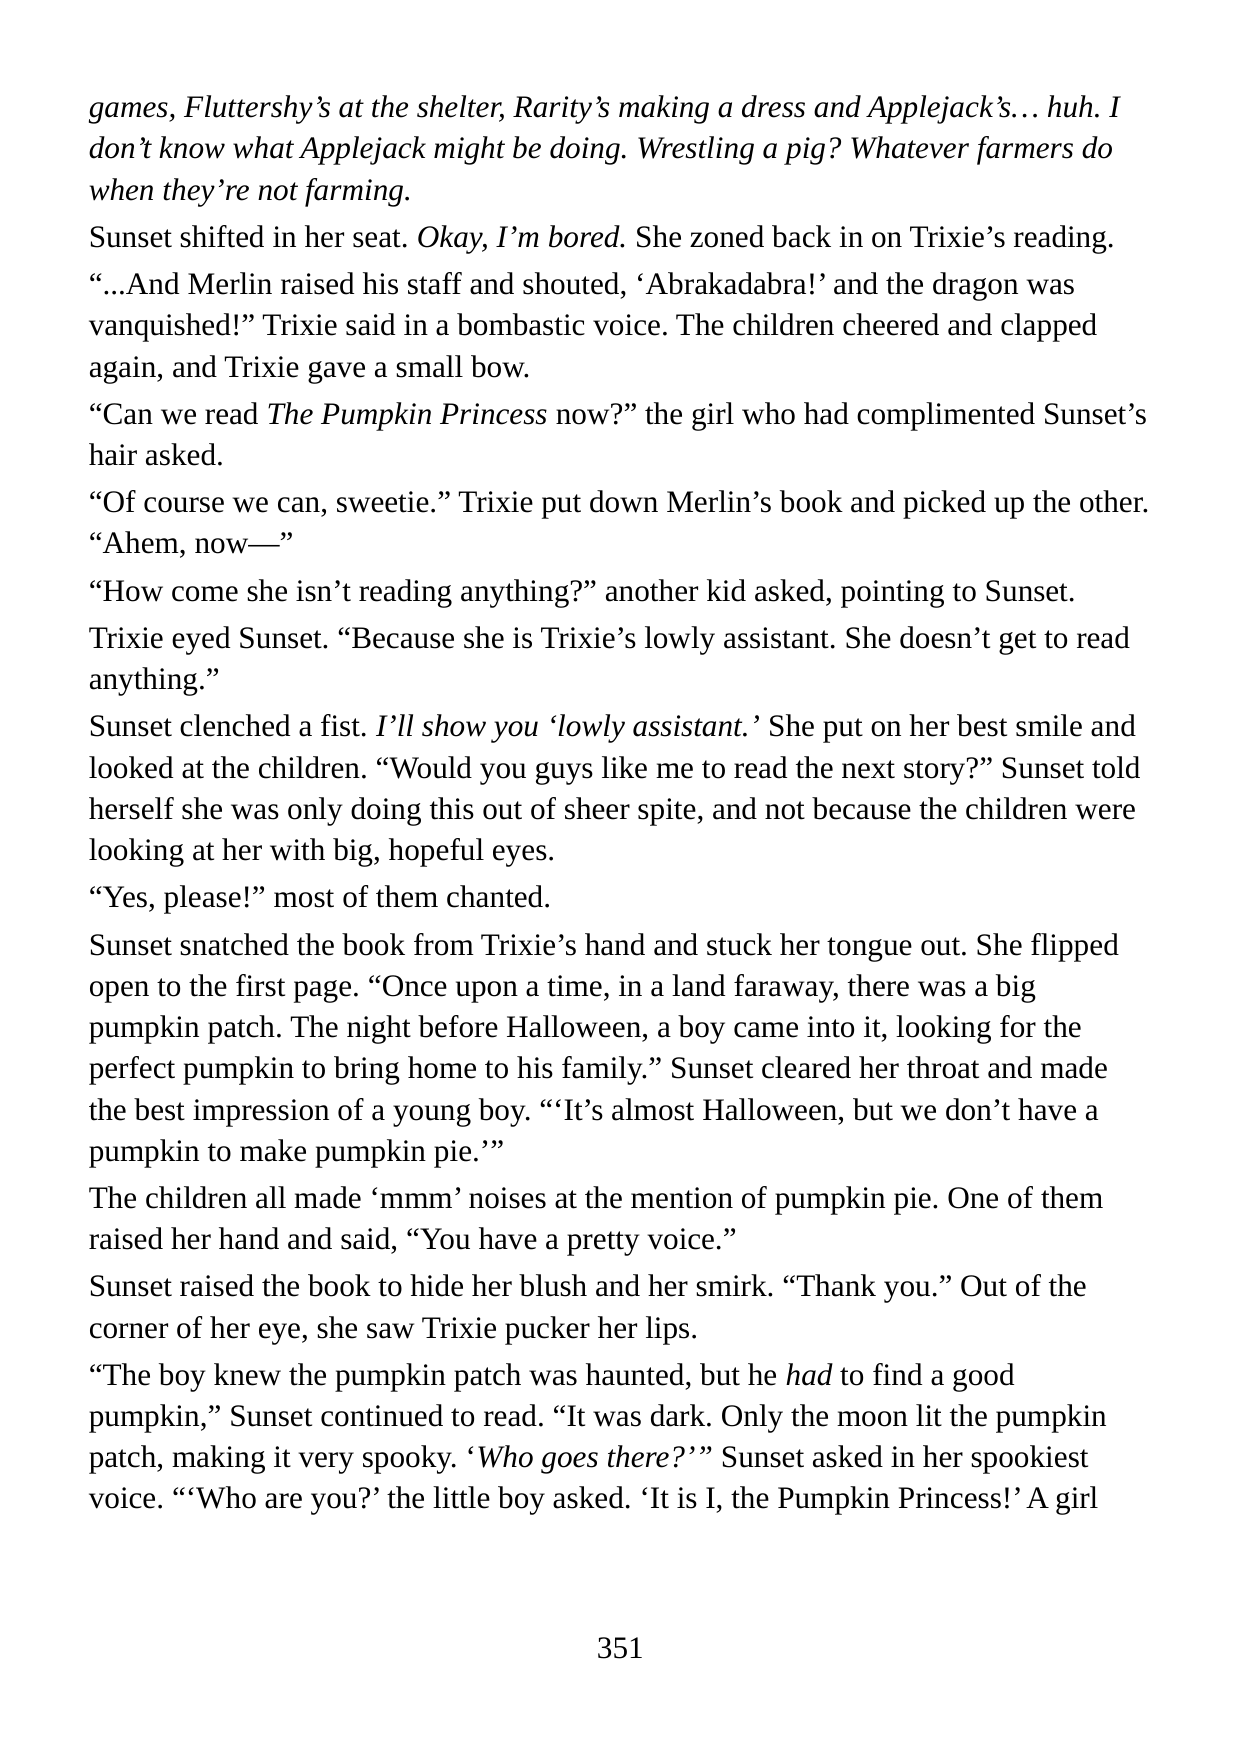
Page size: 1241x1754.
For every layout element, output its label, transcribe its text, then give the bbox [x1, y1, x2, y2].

text “The boy knew the pumpkin patch was haunted, but he had to find a good pumpkin,” Sunset continued to read. “It was dark. Only the moon lit the pumpkin patch, making it very spooky. ‘Who goes there?’” Sunset asked in her spookiest voice. “‘Who are you?’ the little boy asked. ‘It is I, the Pumpkin Princess!’ A girl [88, 1356, 1152, 1516]
text Sunset snatched the book from Trixie’s hand and stuck her tongue out. She flipped open to the first page. “Once upon a time, in a land faraway, there was a big pumpkin patch. The night before Halloween, a boy came into it, looking for the perfect pumpkin to bring home to his family.” Sunset cleared her throat and made the best impression of a young boy. “‘It’s almost Halloween, but we don’t have a pumpkin to make pumpkin pie.’” [88, 926, 1152, 1168]
text Sunset shifted in her seat. Okay, I’m bored. She zoned back in on Trixie’s reading. [88, 218, 1152, 254]
text “How come she isn’t reading anything?” another kid asked, pointing to Sunset. [88, 572, 1152, 608]
text “Yes, please!” most of them chanted. [88, 878, 1152, 914]
text “...And Merlin raised his staff and shouted, ‘Abrakadabra!’ and the dragon was vanquished!” Trixie said in a bombastic voice. The children cheered and clapped again, and Trixie gave a small bow. [88, 265, 1152, 384]
text “Of course we can, sweetie.” Trixie put down Merlin’s book and picked up the other. “Ahem, now—” [88, 483, 1152, 561]
text Sunset clenched a fist. I’ll show you ‘lowly assistant.’ She put on her best smile and looked at the children. “Would you guys like me to read the next story?” Sunset told herself she was only doing this out of sheer spite, and not because the children were looking at her with big, hopeful eyes. [88, 708, 1152, 867]
text The children all made ‘mmm’ noises at the mention of pumpkin pie. One of them raised her hand and said, “You have a pretty voice.” [88, 1179, 1152, 1256]
text “Can we read The Pumpkin Princess now?” the girl who had complimented Sunset’s hair asked. [88, 395, 1152, 472]
text games, Fluttershy’s at the shelter, Rarity’s making a dress and Applejack’s… huh. I don’t know what Applejack might be doing. Wrestling a pig? Whatever farmers do when they’re not farming. [88, 88, 1152, 207]
text Sunset raised the book to hide her blush and her smirk. “Thank you.” Out of the corner of her eye, she saw Trixie pucker her lips. [88, 1268, 1152, 1345]
text Trixie eyed Sunset. “Because she is Trixie’s lowly assistant. She doesn’t get to read anything.” [88, 619, 1152, 696]
